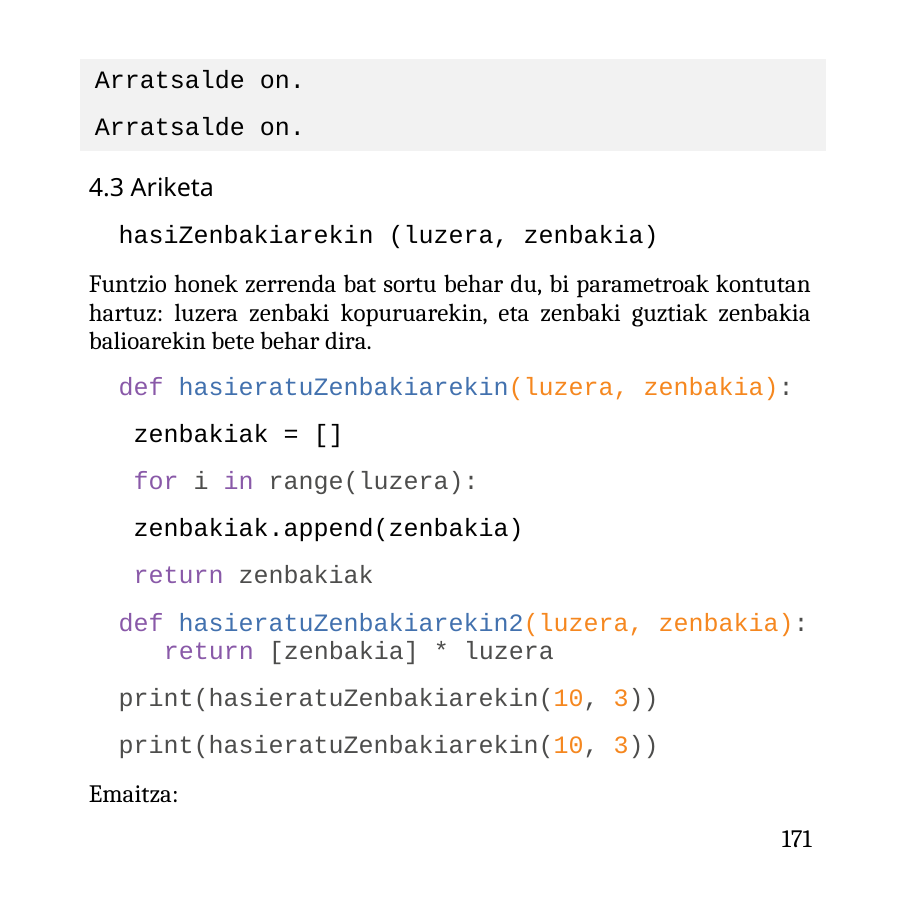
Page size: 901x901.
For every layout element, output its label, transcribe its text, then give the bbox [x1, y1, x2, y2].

text 4.3 Ariketa [89, 170, 811, 204]
text Arratsalde on. [86, 106, 820, 145]
text Emaitza: [89, 780, 811, 808]
text Funtzio honek zerrenda bat sortu behar du, bi parametroak kontutan hartuz: luzera zenbaki kopuruarekin, eta zenbaki guztiak zenbakia balioarekin bete behar dira. [89, 270, 811, 356]
text zenbakiak.append(zenbakia) [118, 516, 811, 544]
text def hasieratuZenbakiarekin(luzera, zenbakia): [118, 375, 811, 403]
text print(hasieratuZenbakiarekin(10, 3)) [118, 686, 811, 714]
text print(hasieratuZenbakiarekin(10, 3)) [118, 733, 811, 761]
text for i in range(luzera): [118, 469, 811, 497]
text def hasieratuZenbakiarekin2(luzera, zenbakia): return [zenbakia] * luzera [118, 610, 811, 667]
text Arratsalde on. [86, 65, 820, 96]
text hasiZenbakiarekin (luzera, zenbakia) [118, 223, 811, 251]
text zenbakiak = [] [118, 422, 811, 450]
text return zenbakiak [118, 563, 811, 591]
